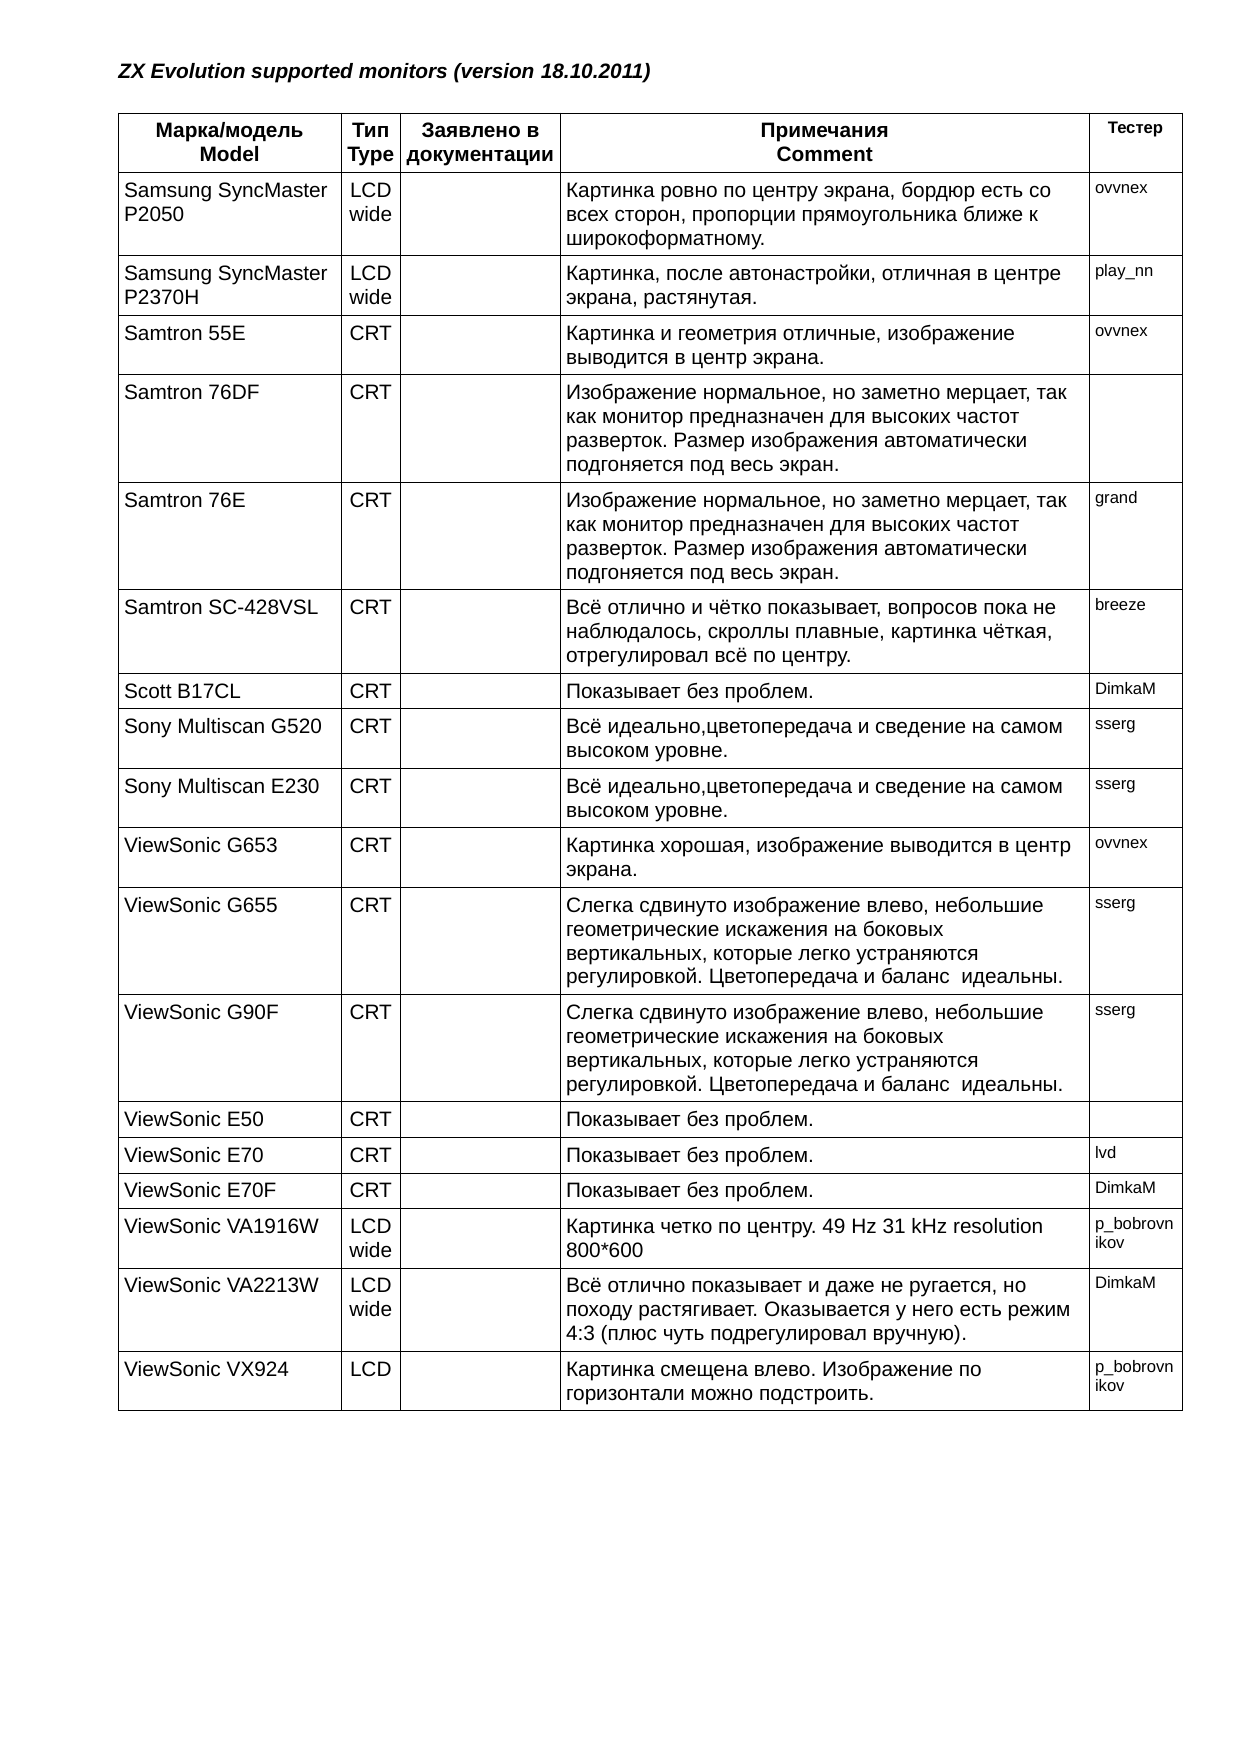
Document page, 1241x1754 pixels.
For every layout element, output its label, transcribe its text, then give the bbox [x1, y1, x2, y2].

table_cell CRT [342, 1138, 400, 1172]
table_cell DimkaM [1090, 674, 1182, 708]
table_cell ViewSonic G653 [119, 828, 341, 887]
table_cell ViewSonic VX924 [119, 1352, 341, 1410]
table_cell ViewSonic VA1916W [119, 1209, 341, 1267]
table_cell LCD wide [342, 1209, 400, 1267]
table_cell Изображение нормальное, но заметно мерцает, так как монитор предназначен для высоких частот разверток. Размер изображения автоматически подгоняется под весь экран. [561, 483, 1089, 589]
table_cell play_nn [1090, 256, 1182, 315]
table_cell Всё отлично показывает и даже не ругается, но походу растягивает. Оказывается у него есть режим 4:3 (плюс чуть подрегулировал вручную). [561, 1269, 1089, 1351]
table_cell Картинка, после автонастройки, отличная в центре экрана, растянутая. [561, 256, 1089, 315]
table_cell ViewSonic E70 [119, 1138, 341, 1172]
table_cell CRT [342, 888, 400, 994]
table_cell [401, 256, 560, 315]
table_cell [401, 1209, 560, 1267]
table_cell sserg [1090, 888, 1182, 994]
table_cell CRT [342, 590, 400, 673]
table_cell LCD wide [342, 256, 400, 315]
table_cell Показывает без проблем. [561, 1102, 1089, 1137]
table_cell [401, 483, 560, 589]
table_cell [401, 709, 560, 768]
table_cell LCD wide [342, 173, 400, 255]
table_cell Samtron SC-428VSL [119, 590, 341, 673]
table_cell [401, 828, 560, 887]
table_cell breeze [1090, 590, 1182, 673]
table_cell CRT [342, 375, 400, 482]
table_cell [401, 375, 560, 482]
table_header Заявлено в документации [401, 114, 560, 172]
table_cell ovvnex [1090, 828, 1182, 887]
table_cell Слегка сдвинуто изображение влево, небольшие геометрические искажения на боковых вертикальных, которые легко устраняются регулировкой. Цветопередача и баланс идеальны. [561, 888, 1089, 994]
table_cell [401, 769, 560, 827]
table_cell Картинка четко по центру. 49 Hz 31 kHz resolution 800*600 [561, 1209, 1089, 1267]
table_cell CRT [342, 709, 400, 768]
table_cell Samsung SyncMaster P2050 [119, 173, 341, 255]
table_cell Samtron 55E [119, 316, 341, 374]
table_cell [401, 1102, 560, 1137]
table_cell [401, 590, 560, 673]
table_cell [401, 888, 560, 994]
table_cell CRT [342, 316, 400, 374]
table_cell Samtron 76E [119, 483, 341, 589]
table_cell Показывает без проблем. [561, 1138, 1089, 1172]
table_cell grand [1090, 483, 1182, 589]
table_cell CRT [342, 769, 400, 827]
table_cell Картинка и геометрия отличные, изображение выводится в центр экрана. [561, 316, 1089, 374]
table_cell sserg [1090, 995, 1182, 1101]
table_cell ovvnex [1090, 173, 1182, 255]
table_cell Слегка сдвинуто изображение влево, небольшие геометрические искажения на боковых вертикальных, которые легко устраняются регулировкой. Цветопередача и баланс идеальны. [561, 995, 1089, 1101]
table_cell [401, 1269, 560, 1351]
table_cell [401, 1174, 560, 1208]
table_cell Всё идеально,цветопередача и сведение на самом высоком уровне. [561, 769, 1089, 827]
table_cell Изображение нормальное, но заметно мерцает, так как монитор предназначен для высоких частот разверток. Размер изображения автоматически подгоняется под весь экран. [561, 375, 1089, 482]
table_cell CRT [342, 828, 400, 887]
table_cell CRT [342, 674, 400, 708]
table_cell Картинка хорошая, изображение выводится в центр экрана. [561, 828, 1089, 887]
table_cell ovvnex [1090, 316, 1182, 374]
table_cell Sony Multiscan E230 [119, 769, 341, 827]
table_cell Sony Multiscan G520 [119, 709, 341, 768]
table_cell p_bobrovnikov [1090, 1352, 1182, 1410]
table_cell Всё отлично и чётко показывает, вопросов пока не наблюдалось, скроллы плавные, картинка чёткая, отрегулировал всё по центру. [561, 590, 1089, 673]
table_cell DimkaM [1090, 1174, 1182, 1208]
table_cell [401, 1352, 560, 1410]
table_cell Всё идеально,цветопередача и сведение на самом высоком уровне. [561, 709, 1089, 768]
table_header Тип Type [342, 114, 400, 172]
table_cell [401, 173, 560, 255]
table_cell CRT [342, 1102, 400, 1137]
table_cell Картинка смещена влево. Изображение по горизонтали можно подстроить. [561, 1352, 1089, 1410]
table_cell [401, 1138, 560, 1172]
table_header Тестер [1090, 114, 1182, 172]
table_cell CRT [342, 995, 400, 1101]
table_cell Samtron 76DF [119, 375, 341, 482]
table_cell sserg [1090, 709, 1182, 768]
table_cell [1090, 1102, 1182, 1137]
table_cell lvd [1090, 1138, 1182, 1172]
table_cell LCD wide [342, 1269, 400, 1351]
table_cell ViewSonic E70F [119, 1174, 341, 1208]
table_cell CRT [342, 1174, 400, 1208]
table_cell CRT [342, 483, 400, 589]
table_cell Картинка ровно по центру экрана, бордюр есть со всех сторон, пропорции прямоугольника ближе к широкоформатному. [561, 173, 1089, 255]
table_cell [1090, 375, 1182, 482]
table_cell p_bobrovnikov [1090, 1209, 1182, 1267]
table_cell ViewSonic G655 [119, 888, 341, 994]
table_cell ViewSonic E50 [119, 1102, 341, 1137]
table_cell [401, 316, 560, 374]
table_header Примечания Comment [561, 114, 1089, 172]
table_cell Показывает без проблем. [561, 674, 1089, 708]
table_cell Scott B17CL [119, 674, 341, 708]
table_cell [401, 995, 560, 1101]
table_cell LCD [342, 1352, 400, 1410]
table_cell DimkaM [1090, 1269, 1182, 1351]
table_cell Показывает без проблем. [561, 1174, 1089, 1208]
table_header Марка/модель Model [119, 114, 341, 172]
table_cell ViewSonic G90F [119, 995, 341, 1101]
table_cell sserg [1090, 769, 1182, 827]
table_cell ViewSonic VA2213W [119, 1269, 341, 1351]
table_cell [401, 674, 560, 708]
table_cell Samsung SyncMaster P2370H [119, 256, 341, 315]
